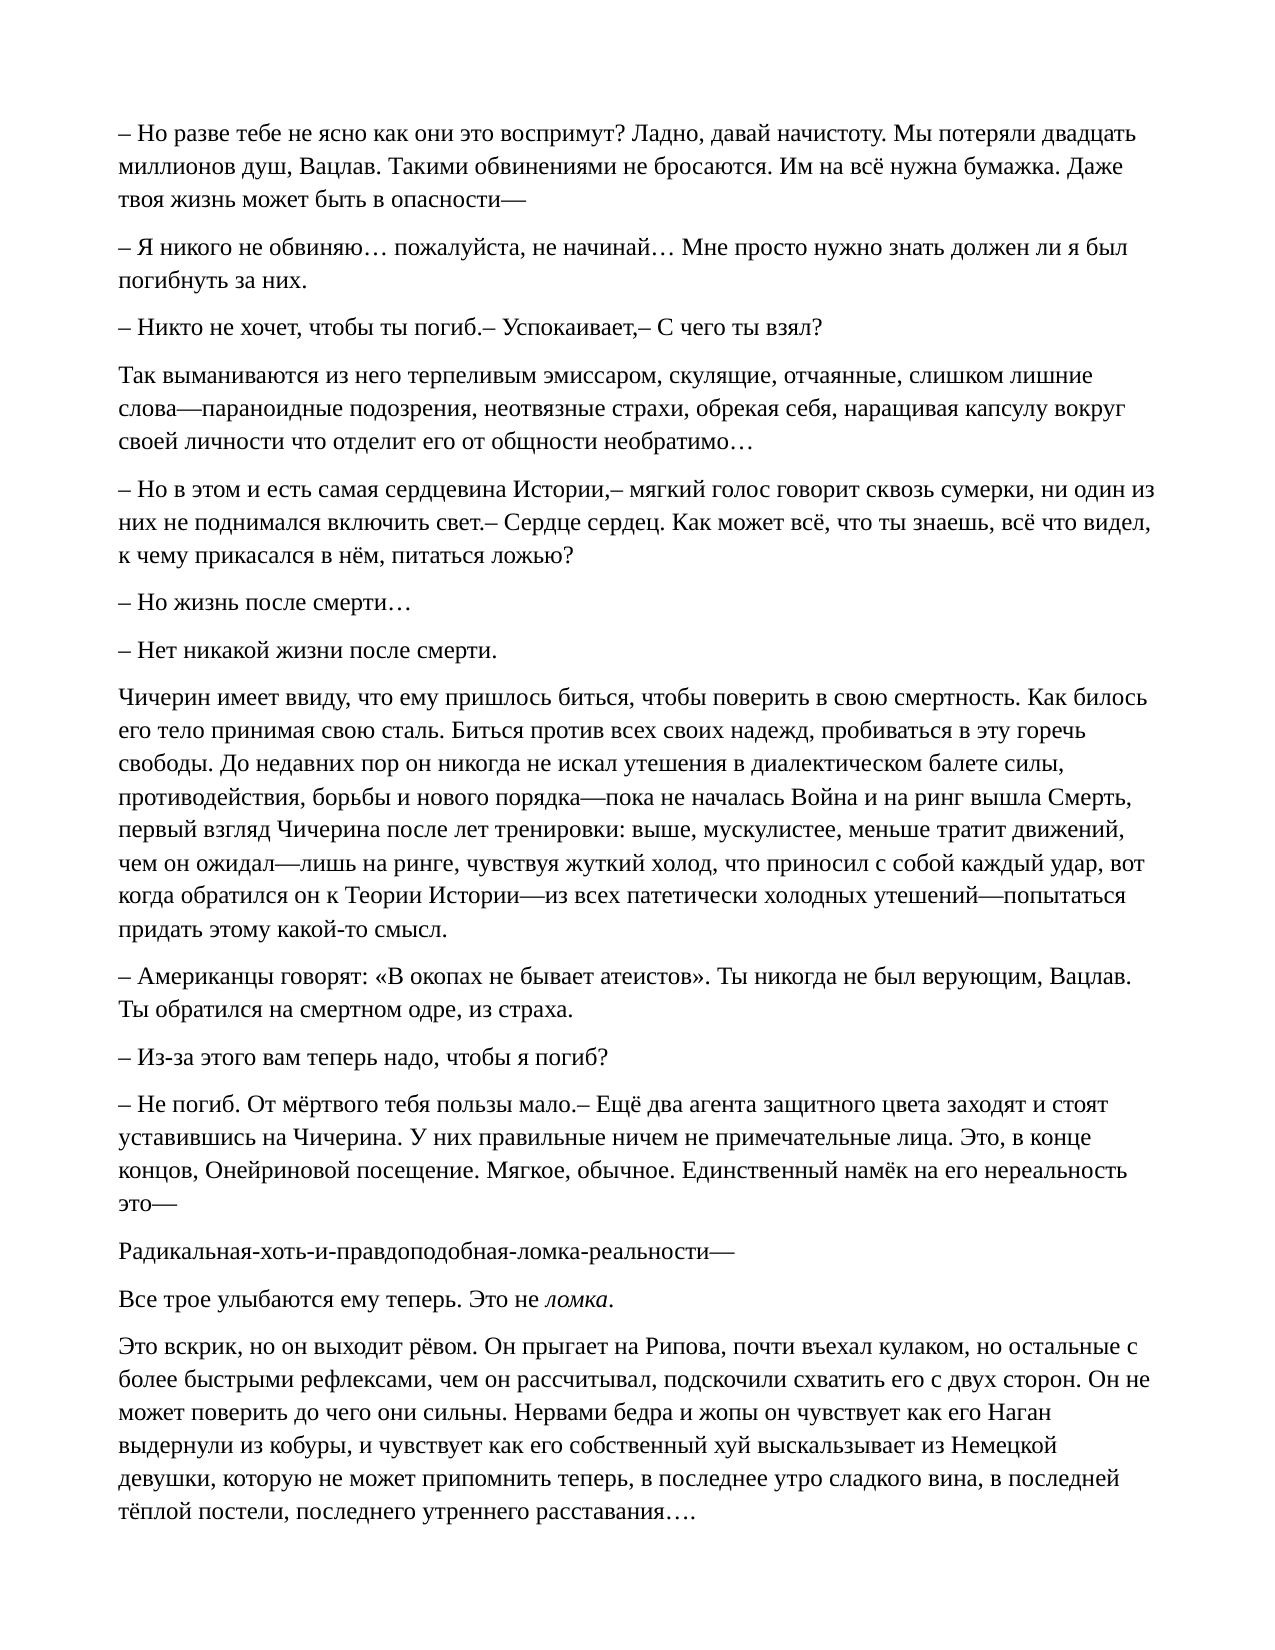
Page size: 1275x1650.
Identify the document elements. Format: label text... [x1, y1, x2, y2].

text – Нет никакой жизни после смерти. [118, 635, 1157, 664]
text Чичерин имеет ввиду, что ему пришлось биться, чтобы поверить в свою смертность. Как билось его тело принимая свою сталь. Биться против всех своих надежд, пробиваться в эту горечь свободы. До недавних пор он никогда не искал утешения в диалектическом балете силы, противодействия, борьбы и нового порядка—пока не началась Война и на ринг вышла Смерть, первый взгляд Чичерина после лет тренировки: выше, мускулистее, меньше тратит движений, чем он ожидал—лишь на ринге, чувствуя жуткий холод, что приносил с собой каждый удар, вот когда обратился он к Теории Истории—из всех патетически холодных утешений—попытаться придать этому какой-то смысл. [118, 682, 1157, 942]
text – Американцы говорят: «В окопах не бывает атеистов». Ты никогда не был верующим, Вацлав. Ты обратился на смертном одре, из страха. [118, 961, 1157, 1023]
text – Но в этом и есть самая сердцевина Истории,– мягкий голос говорит сквозь сумерки, ни один из них не поднимался включить свет.– Сердце сердец. Как может всё, что ты знаешь, всё что видел, к чему прикасался в нём, питаться ложью? [118, 474, 1157, 568]
text Это вскрик, но он выходит рёвом. Он прыгает на Рипова, почти въехал кулаком, но остальные с более быстрыми рефлексами, чем он рассчитывал, подскочили схватить его с двух сторон. Он не может поверить до чего они сильны. Нервами бедра и жопы он чувствует как его Наган выдернули из кобуры, и чувствует как его собственный хуй выскальзывает из Немецкой девушки, которую не может припомнить теперь, в последнее утро сладкого вина, в последней тёплой постели, последнего утреннего расставания…. [118, 1331, 1157, 1525]
text – Из-за этого вам теперь надо, чтобы я погиб? [118, 1042, 1157, 1071]
text – Но разве тебе не ясно как они это воспримут? Ладно, давай начистоту. Мы потеряли двадцать миллионов душ, Вацлав. Такими обвинениями не бросаются. Им на всё нужна бумажка. Даже твоя жизнь может быть в опасности— [118, 118, 1157, 213]
text – Я никого не обвиняю… пожалуйста, не начинай… Мне просто нужно знать должен ли я был погибнуть за них. [118, 232, 1157, 293]
text – Никто не хочет, чтобы ты погиб.– Успокаивает,– С чего ты взял? [118, 312, 1157, 341]
text Радикальная-хоть-и-правдоподобная-ломка-реальности— [118, 1236, 1157, 1265]
text – Не погиб. От мёртвого тебя пользы мало.– Ещё два агента защитного цвета заходят и стоят уставившись на Чичерина. У них правильные ничем не примечательные лица. Это, в конце концов, Онейриновой посещение. Мягкое, обычное. Единственный намёк на его нереальность это— [118, 1089, 1157, 1217]
text Все трое улыбаются ему теперь. Это не ломка. [118, 1284, 1157, 1312]
text – Но жизнь после смерти… [118, 587, 1157, 616]
text Так выманиваются из него терпеливым эмиссаром, скулящие, отчаянные, слишком лишние слова—параноидные подозрения, неотвязные страхи, обрекая себя, наращивая капсулу вокруг своей личности что отделит его от общности необратимо… [118, 360, 1157, 455]
